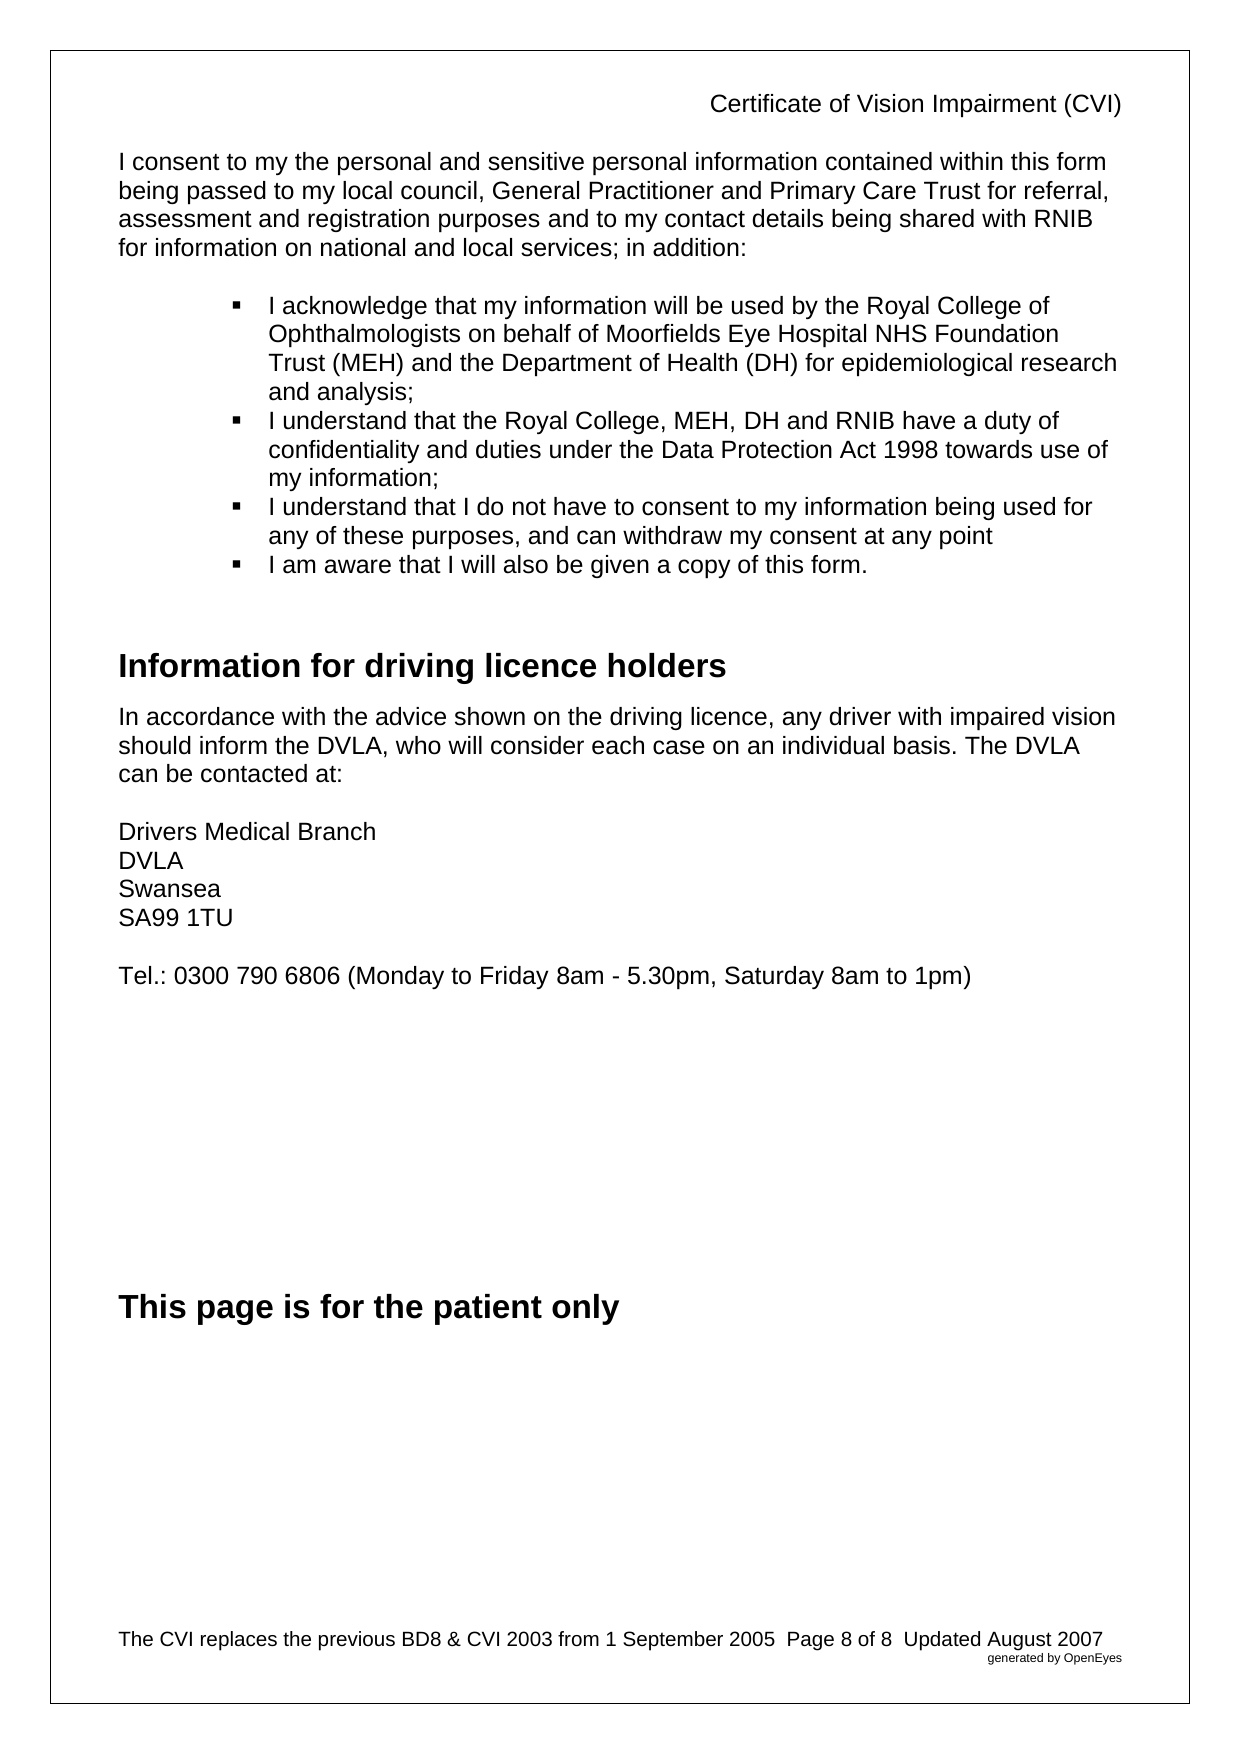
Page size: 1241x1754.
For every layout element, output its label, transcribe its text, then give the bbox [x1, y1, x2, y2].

text In accordance with the advice shown on the driving licence, any driver with impaired vision should inform the DVLA, who will consider each case on an individual basis. The DVLA can be contacted at: [118, 702, 1122, 788]
text Swansea [118, 874, 1122, 903]
text Drivers Medical Branch [118, 817, 1122, 846]
text SA99 1TU [118, 903, 1122, 932]
text Information for driving licence holders [118, 646, 1122, 684]
list I acknowledge that my information will be used by the Royal College of Ophthalmologists on behalf of Moorfields Eye Hospital NHS Foundation Trust (MEH) and the Department of Health (DH) for epidemiological research and analysis; [231, 291, 1122, 406]
text Tel.: 0300 790 6806 (Monday to Friday 8am - 5.30pm, Saturday 8am to 1pm) [118, 961, 1122, 989]
list I am aware that I will also be given a copy of this form. [231, 550, 1122, 578]
list I understand that I do not have to consent to my information being used for any of these purposes, and can withdraw my consent at any point [231, 492, 1122, 550]
list I understand that the Royal College, MEH, DH and RNIB have a duty of confidentiality and duties under the Data Protection Act 1998 towards use of my information; [231, 406, 1122, 492]
text DVLA [118, 846, 1122, 874]
text This page is for the patient only [118, 1287, 1122, 1326]
text I consent to my the personal and sensitive personal information contained within this form being passed to my local council, General Practitioner and Primary Care Trust for referral, assessment and registration purposes and to my contact details being shared with RNIB for information on national and local services; in addition: [118, 147, 1122, 262]
